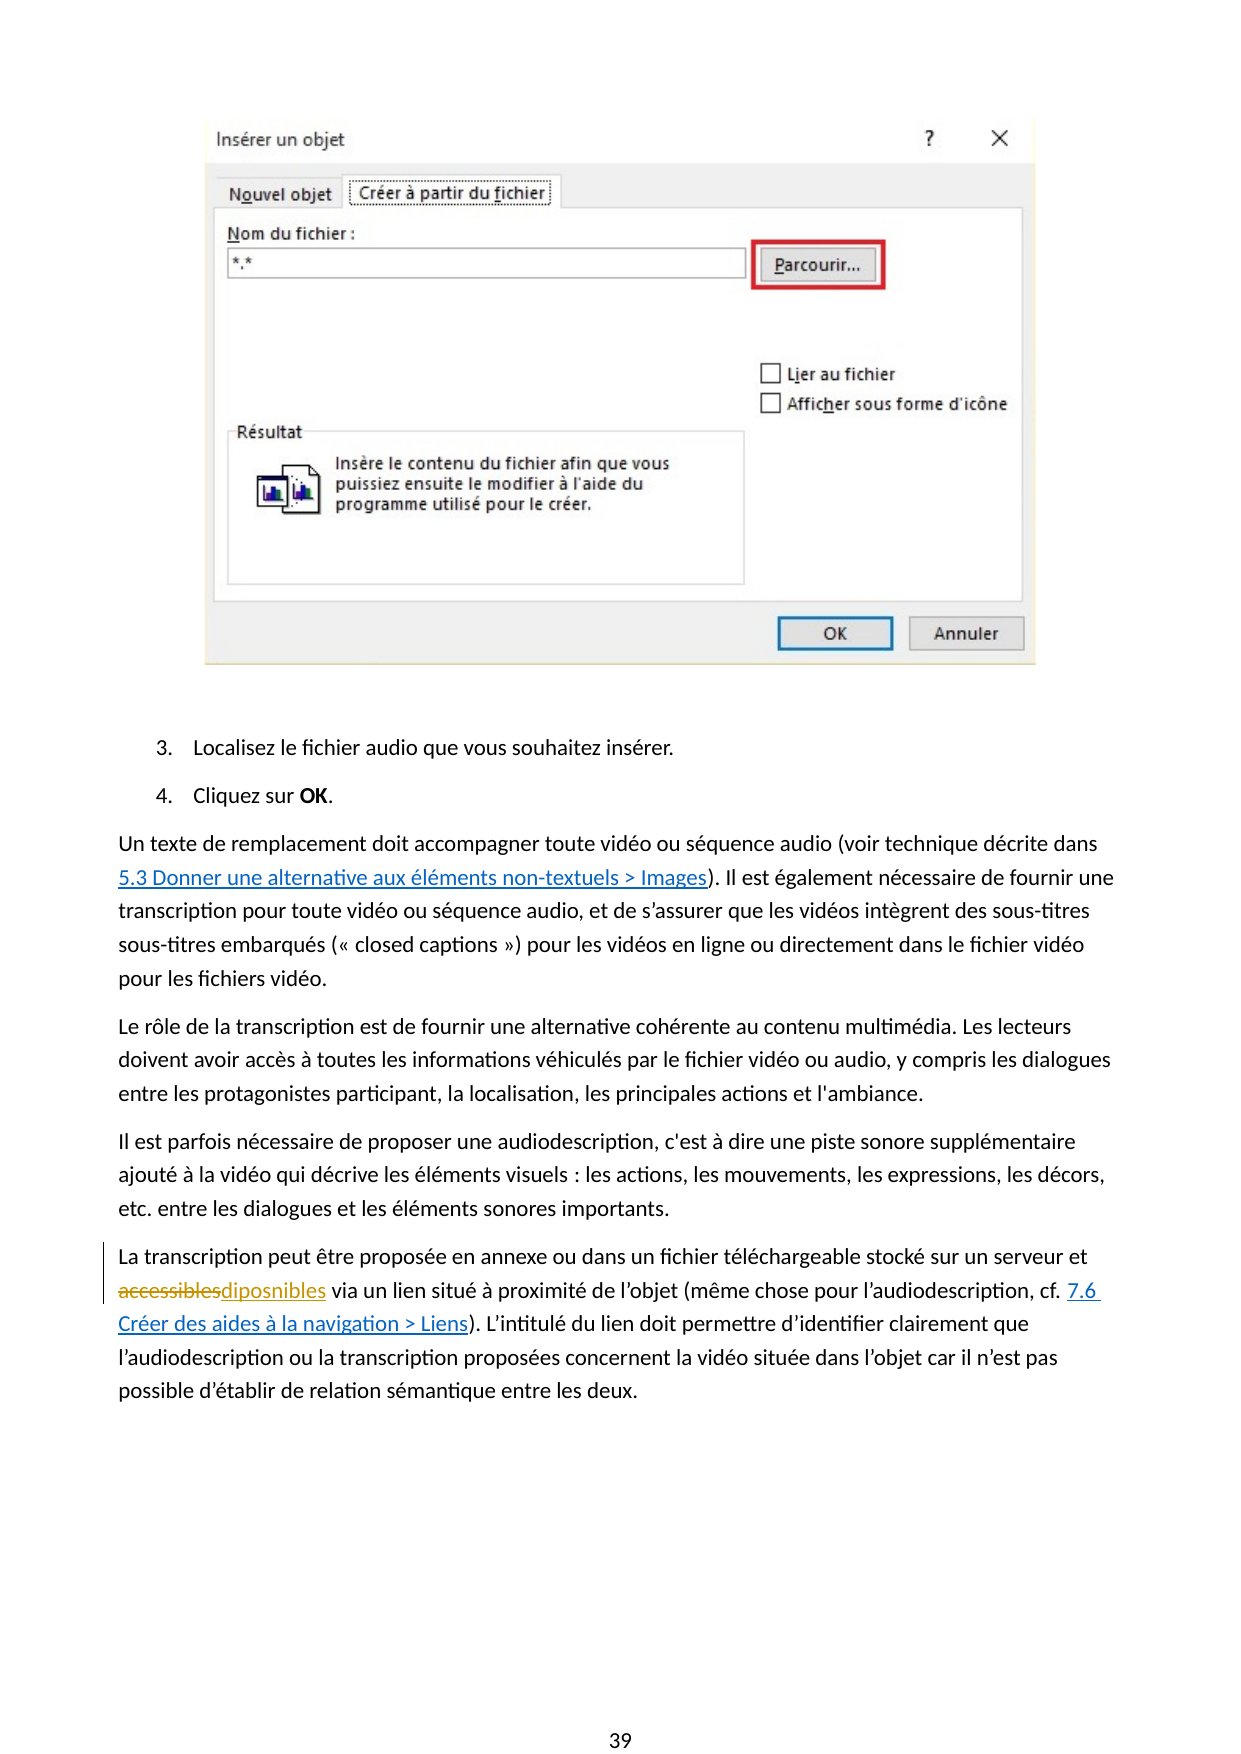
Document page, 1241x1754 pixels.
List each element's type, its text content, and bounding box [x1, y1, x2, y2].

text Le rôle de la transcription est de fournir une alternative cohérente au contenu multimédia. Les lecteurs doivent avoir accès à toutes les informations véhiculés par le fichier vidéo ou audio, y compris les dialogues entre les protagonistes participant, la localisation, les principales actions et l'ambiance. [118, 1012, 1122, 1107]
picture [204, 118, 1036, 665]
text La transcription peut être proposée en annexe ou dans un fichier téléchargeable stocké sur un serveur et diposnibles via un lien situé à proximité de l’objet (même chose pour l’audiodescription, cf. 7.6 Créer des aides à la navigation > Liens). L’intitulé du lien doit permettre d’identifier clairement que l’audiodescription ou la transcription proposées concernent la vidéo située dans l’objet car il n’est pas possible d’établir de relation sémantique entre les deux. [118, 1242, 1122, 1404]
list Localisez le fichier audio que vous souhaitez insérer. [156, 733, 1122, 761]
text Il est parfois nécessaire de proposer une audiodescription, c'est à dire une piste sonore supplémentaire ajouté à la vidéo qui décrive les éléments visuels : les actions, les mouvements, les expressions, les décors, etc. entre les dialogues et les éléments sonores importants. [118, 1127, 1122, 1222]
text Un texte de remplacement doit accompagner toute vidéo ou séquence audio (voir technique décrite dans 5.3 Donner une alternative aux éléments non-textuels > Images). Il est également nécessaire de fournir une transcription pour toute vidéo ou séquence audio, et de s’assurer que les vidéos intègrent des sous-titres sous-titres embarqués (« closed captions ») pour les vidéos en ligne ou directement dans le fichier vidéo pour les fichiers vidéo. [118, 829, 1122, 992]
list Cliquez sur OK. [156, 781, 1122, 809]
